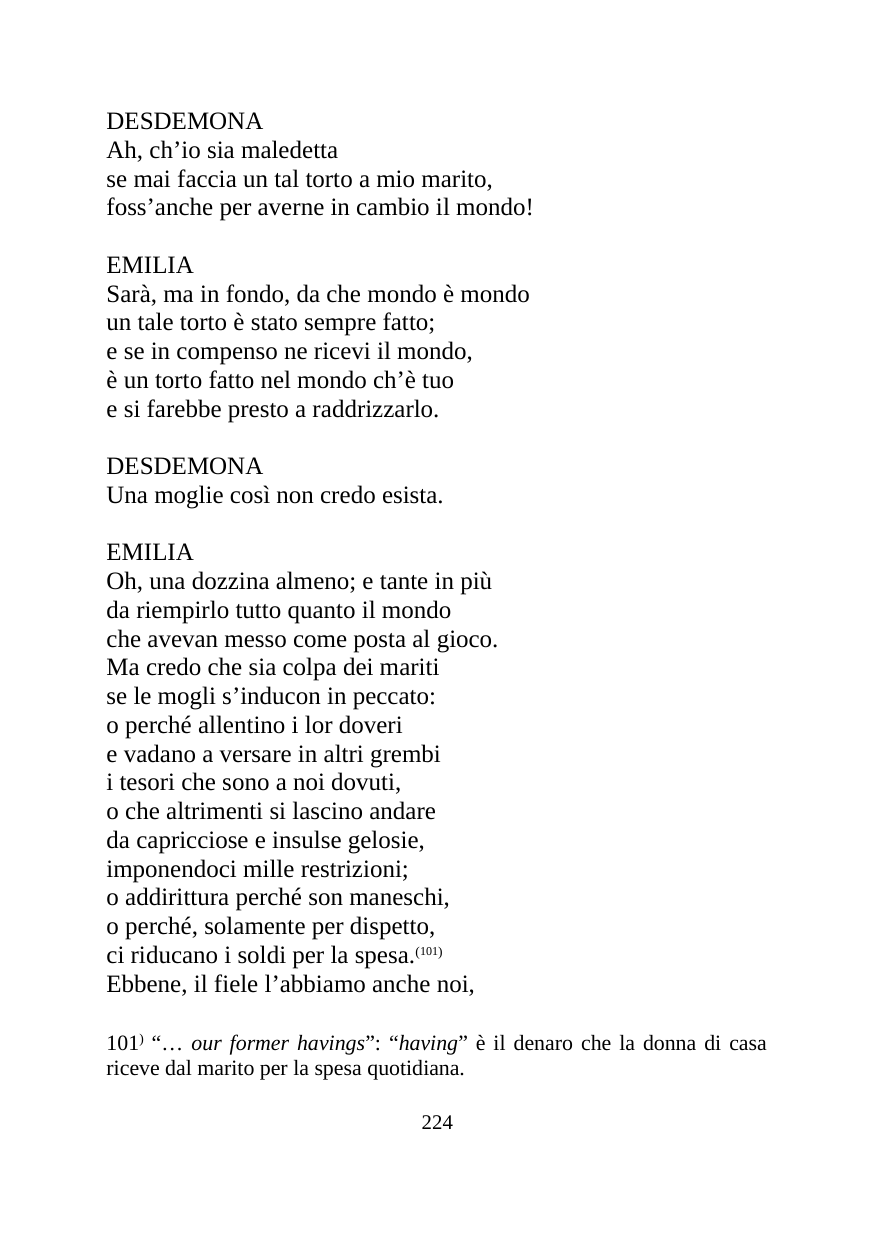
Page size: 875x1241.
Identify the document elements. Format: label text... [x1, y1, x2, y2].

text e vadano a versare in altri grembi [106, 739, 768, 767]
text e se in compenso ne ricevi il mondo, [106, 336, 768, 365]
text Ebbene, il fiele l’abbiamo anche noi, [106, 969, 768, 997]
text i tesori che sono a noi dovuti, [106, 767, 768, 796]
text se le mogli s’inducon in peccato: [106, 681, 768, 710]
text EMILIA Oh, una dozzina almeno; e tante in più [106, 537, 768, 595]
text ) “… our former havings”: “having” è il denaro che la donna di casa riceve dal marito per la spesa quotidiana. [106, 1030, 768, 1080]
text un tale torto è stato sempre fatto; [106, 307, 768, 336]
text DESDEMONA Ah, ch’io sia maledetta [106, 106, 768, 164]
text DESDEMONA Una moglie così non credo esista. [106, 451, 768, 509]
text EMILIA Sarà, ma in fondo, da che mondo è mondo [106, 250, 768, 307]
text da riempirlo tutto quanto il mondo [106, 595, 768, 624]
text o perché, solamente per dispetto, [106, 911, 768, 940]
text che avevan messo come posta al gioco. [106, 624, 768, 652]
text da capricciose e insulse gelosie, [106, 825, 768, 854]
text o che altrimenti si lascino andare [106, 796, 768, 825]
text Ma credo che sia colpa dei mariti [106, 652, 768, 681]
text se mai faccia un tal torto a mio marito, [106, 164, 768, 192]
text o perché allentino i lor doveri [106, 710, 768, 739]
text imponendoci mille restrizioni; [106, 854, 768, 882]
text o addirittura perché son maneschi, [106, 882, 768, 911]
text e si farebbe presto a raddrizzarlo. [106, 394, 768, 422]
text foss’anche per averne in cambio il mondo! [106, 192, 768, 221]
text è un torto fatto nel mondo ch’è tuo [106, 365, 768, 394]
text ci riducano i soldi per la spesa.() [106, 940, 768, 969]
